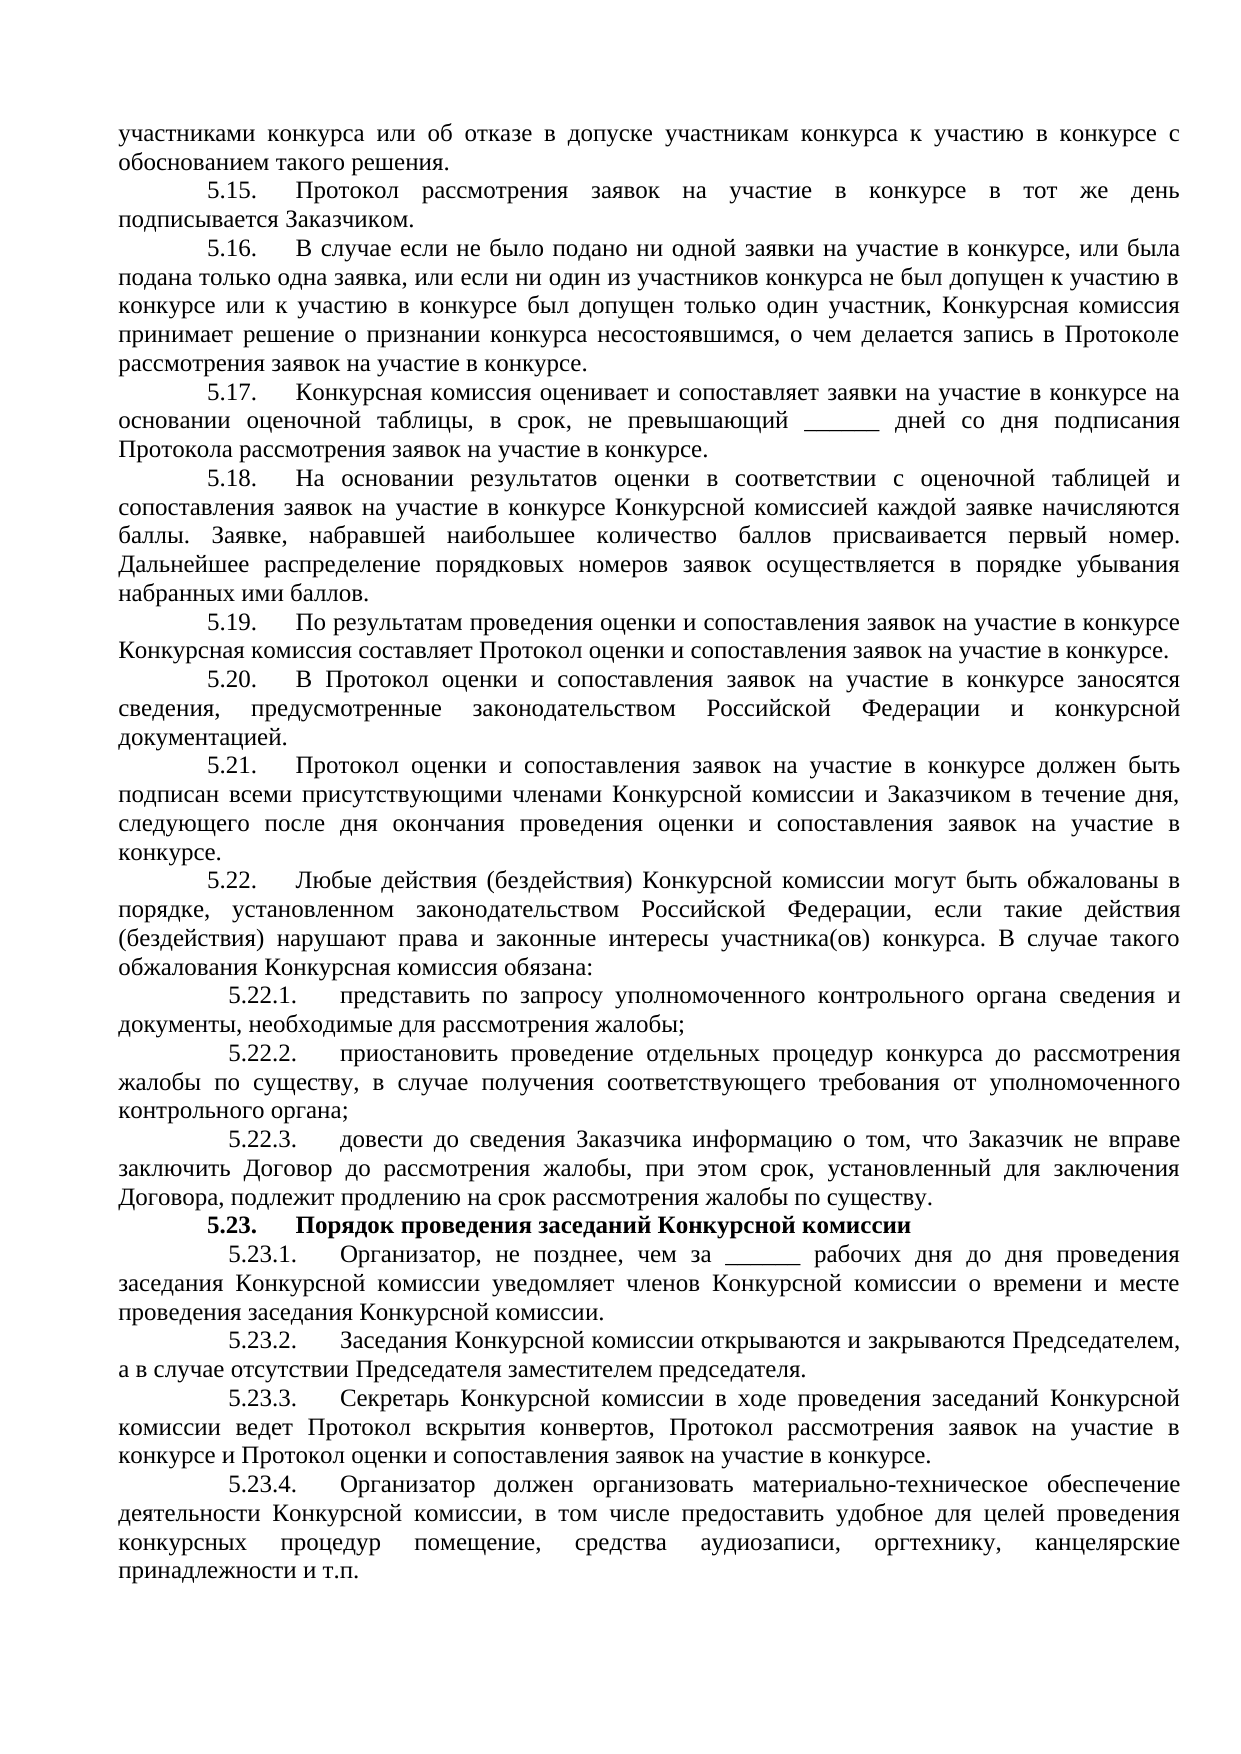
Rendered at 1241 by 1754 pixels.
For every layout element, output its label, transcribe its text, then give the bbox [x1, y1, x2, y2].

list Организатор, не позднее, чем за ______ рабочих дня до дня проведения заседания Конкурсной комиссии уведомляет членов Конкурсной комиссии о времени и месте проведения заседания Конкурсной комиссии. [118, 1239, 1181, 1326]
list Конкурсная комиссия оценивает и сопоставляет заявки на участие в конкурсе на основании оценочной таблицы, в срок, не превышающий ______ дней со дня подписания Протокола рассмотрения заявок на участие в конкурсе. [118, 377, 1181, 463]
list Организатор должен организовать материально-техническое обеспечение деятельности Конкурсной комиссии, в том числе предоставить удобное для целей проведения конкурсных процедур помещение, средства аудиозаписи, оргтехнику, канцелярские принадлежности и т.п. [118, 1469, 1181, 1584]
list довести до сведения Заказчика информацию о том, что Заказчик не вправе заключить Договор до рассмотрения жалобы, при этом срок, установленный для заключения Договора, подлежит продлению на срок рассмотрения жалобы по существу. [118, 1124, 1181, 1211]
list Порядок проведения заседаний Конкурсной комиссии [118, 1211, 1181, 1239]
list По результатам проведения оценки и сопоставления заявок на участие в конкурсе Конкурсная комиссия составляет Протокол оценки и сопоставления заявок на участие в конкурсе. [118, 607, 1181, 664]
list В случае если не было подано ни одной заявки на участие в конкурсе, или была подана только одна заявка, или если ни один из участников конкурса не был допущен к участию в конкурсе или к участию в конкурсе был допущен только один участник, Конкурсная комиссия принимает решение о признании конкурса несостоявшимся, о чем делается запись в Протоколе рассмотрения заявок на участие в конкурсе. [118, 233, 1181, 377]
list Заседания Конкурсной комиссии открываются и закрываются Председателем, а в случае отсутствии Председателя заместителем председателя. [118, 1326, 1181, 1383]
list На основании результатов оценки в соответствии с оценочной таблицей и сопоставления заявок на участие в конкурсе Конкурсной комиссией каждой заявке начисляются баллы. Заявке, набравшей наибольшее количество баллов присваивается первый номер. Дальнейшее распределение порядковых номеров заявок осуществляется в порядке убывания набранных ими баллов. [118, 463, 1181, 607]
list Протокол оценки и сопоставления заявок на участие в конкурсе должен быть подписан всеми присутствующими членами Конкурсной комиссии и Заказчиком в течение дня, следующего после дня окончания проведения оценки и сопоставления заявок на участие в конкурсе. [118, 751, 1181, 866]
list Протокол рассмотрения заявок на участие в конкурсе в тот же день подписывается Заказчиком. [118, 176, 1181, 233]
list приостановить проведение отдельных процедур конкурса до рассмотрения жалобы по существу, в случае получения соответствующего требования от уполномоченного контрольного органа; [118, 1038, 1181, 1124]
list Секретарь Конкурсной комиссии в ходе проведения заседаний Конкурсной комиссии ведет Протокол вскрытия конвертов, Протокол рассмотрения заявок на участие в конкурсе и Протокол оценки и сопоставления заявок на участие в конкурсе. [118, 1383, 1181, 1469]
list представить по запросу уполномоченного контрольного органа сведения и документы, необходимые для рассмотрения жалобы; [118, 981, 1181, 1038]
list участниками конкурса или об отказе в допуске участникам конкурса к участию в конкурсе с обоснованием такого решения. [118, 118, 1181, 176]
list В Протокол оценки и сопоставления заявок на участие в конкурсе заносятся сведения, предусмотренные законодательством Российской Федерации и конкурсной документацией. [118, 664, 1181, 751]
list Любые действия (бездействия) Конкурсной комиссии могут быть обжалованы в порядке, установленном законодательством Российской Федерации, если такие действия (бездействия) нарушают права и законные интересы участника(ов) конкурса. В случае такого обжалования Конкурсная комиссия обязана: [118, 866, 1181, 981]
